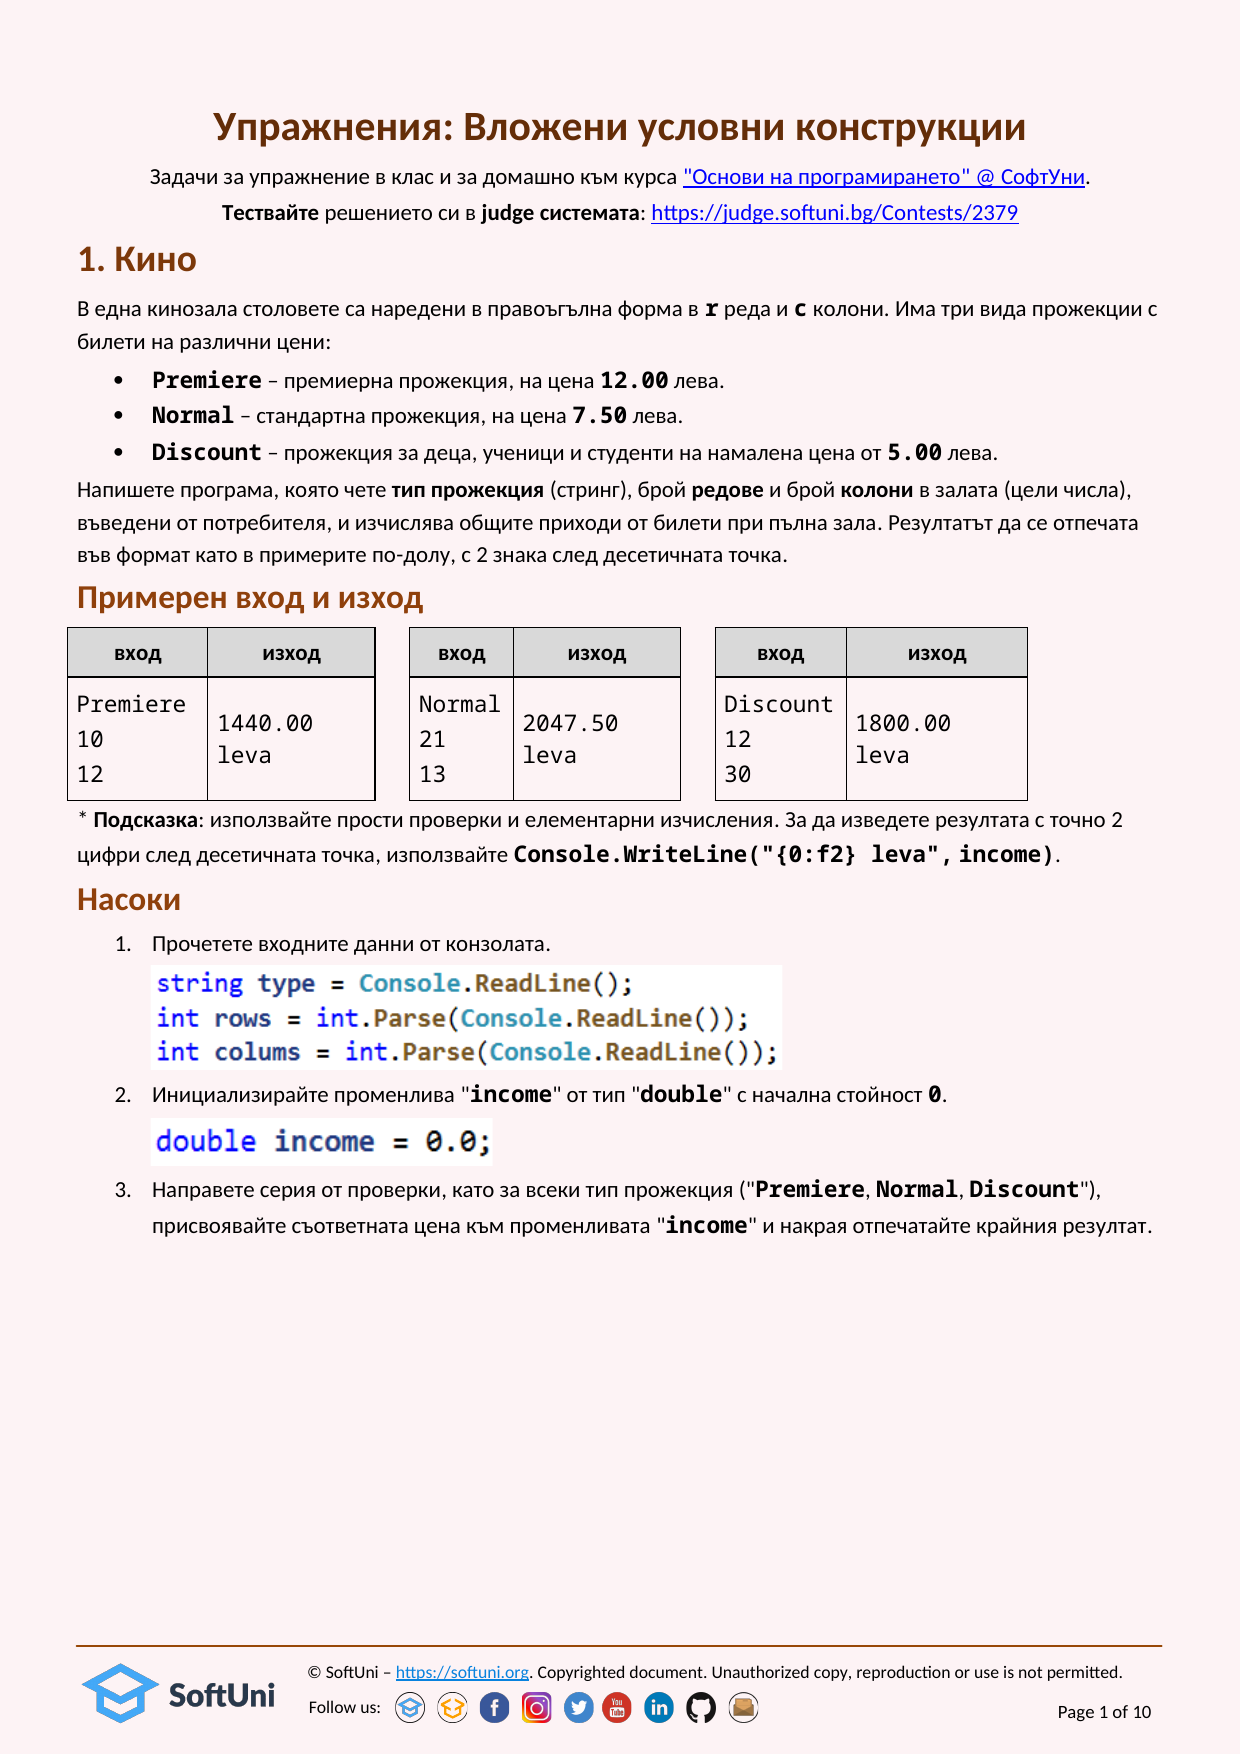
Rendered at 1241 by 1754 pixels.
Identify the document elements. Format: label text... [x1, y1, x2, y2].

table_header вход [716, 628, 846, 676]
table_header изход [847, 628, 1027, 676]
picture [658, 1705, 667, 1714]
picture [728, 1692, 759, 1723]
text * Подсказка: използвайте прости проверки и елементарни изчисления. За да изведете резултата с точно 2 цифри след десетичната точка, използвайте Console.WriteLine("{0:f2} leva", income). [77, 805, 1163, 869]
picture [644, 1692, 653, 1701]
picture [665, 1692, 674, 1701]
picture [564, 1692, 594, 1723]
list Premiere – премиерна прожекция, на цена 12.00 лева. [114, 363, 1163, 395]
picture [150, 965, 783, 1070]
picture [686, 1692, 716, 1723]
table_header вход [410, 628, 513, 676]
list Инициализирайте променлива "income" от тип "double" с начална стойност 0. [114, 1078, 1163, 1109]
list Normal – стандартна прожекция, на цена 7.50 лева. [114, 399, 1163, 431]
list Направете серия от проверки, като за всеки тип прожекция ("Premiere, Normal, Discount"), присвоявайте съответната цена към променливата "income" и накрая отпечатайте крайния резултат. [114, 1173, 1163, 1241]
table_header изход [514, 628, 680, 676]
list Прочетете входните данни от конзолата. [114, 929, 1163, 957]
table_cell 1440.00 leva [208, 678, 374, 800]
picture [395, 1692, 425, 1723]
picture [75, 1658, 281, 1729]
picture [479, 1692, 510, 1723]
picture [150, 1118, 493, 1166]
text Задачи за упражнение в клас и за домашно към курса "Основи на програмирането" @ СофтУни. [77, 162, 1163, 190]
table_header [681, 627, 715, 800]
picture [522, 1692, 552, 1723]
picture [437, 1692, 468, 1723]
picture [665, 1714, 674, 1723]
text В една кинозала столовете са наредени в правоъгълна форма в r реда и c колони. Има три вида прожекции с билети на различни цени: [77, 292, 1163, 355]
list Discount – прожекция за деца, ученици и студенти на намалена цена от 5.00 лева. [114, 435, 1163, 467]
table_cell Normal 21 13 [410, 678, 513, 800]
table_cell Discount 12 30 [716, 678, 846, 800]
subtitle Кино [77, 235, 1163, 281]
table_cell Premiere 10 12 [68, 678, 207, 800]
table_cell 1800.00 leva [847, 678, 1027, 800]
table_header изход [208, 628, 374, 676]
text Тествайте решението си в judge системата: https://judge.softuni.bg/Contests/2379 [77, 198, 1163, 227]
picture [644, 1714, 653, 1723]
table_header [376, 627, 409, 800]
picture [602, 1692, 632, 1723]
subtitle Упражнения: Вложени условни конструкции [77, 99, 1163, 150]
subtitle Насоки [77, 878, 1163, 918]
text Напишете програма, която чете тип прожекция (стринг), брой редове и брой колони в залата (цели числа), въведени от потребителя, и изчислява общите приходи от билети при пълна зала. Резултатът да се отпечата във формат като в примерите по-долу, с 2 знака след десетичната точка. [77, 476, 1163, 568]
subtitle Примерен вход и изход [77, 576, 1163, 617]
table_cell 2047.50 leva [514, 678, 680, 800]
table_header вход [68, 628, 207, 676]
